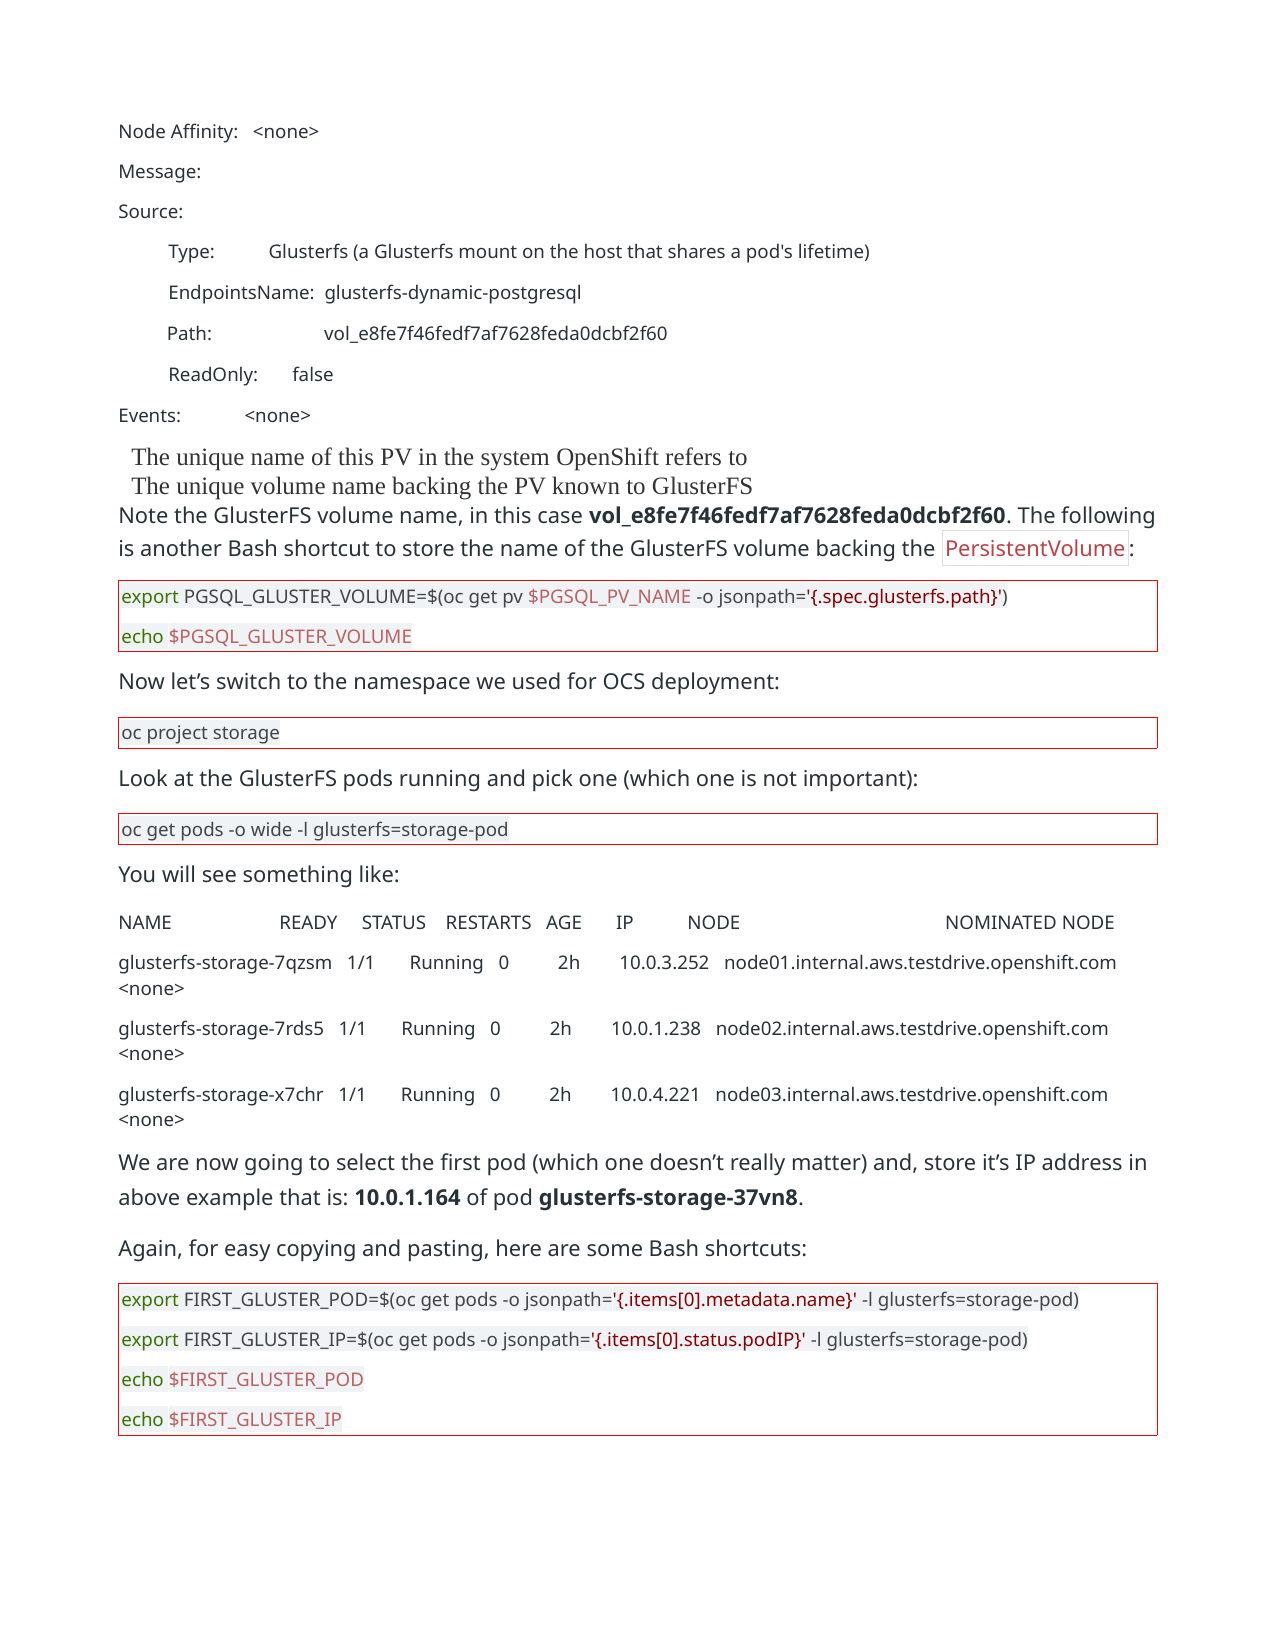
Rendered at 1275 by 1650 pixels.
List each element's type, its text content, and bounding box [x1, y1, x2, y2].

text Events: <none> [118, 402, 1157, 428]
text echo $FIRST_GLUSTER_POD [119, 1363, 1157, 1392]
text glusterfs-storage-7qzsm 1/1 Running 0 2h 10.0.3.252 node01.internal.aws.testdrive.openshift.com <none> [118, 949, 1157, 1001]
text echo $PGSQL_GLUSTER_VOLUME [119, 620, 1157, 651]
text We are now going to select the first pod (which one doesn’t really matter) and, store it’s IP address in above example that is: 10.0.1.164 of pod glusterfs-storage-37vn8. [118, 1146, 1157, 1212]
text oc project storage [119, 718, 1157, 748]
text You will see something like: [118, 859, 1157, 889]
text export FIRST_GLUSTER_POD=$(oc get pods -o jsonpath='{.items[0].metadata.name}' -l glusterfs=storage-pod) [119, 1284, 1157, 1311]
table_cell The unique volume name backing the PV known to GlusterFS [131, 471, 768, 500]
text EndpointsName: glusterfs-dynamic-postgresql [118, 279, 1157, 306]
text Source: [118, 198, 1157, 224]
text Message: [118, 158, 1157, 184]
text Node Affinity: <none> [118, 118, 1157, 144]
text glusterfs-storage-7rds5 1/1 Running 0 2h 10.0.1.238 node02.internal.aws.testdrive.openshift.com <none> [118, 1015, 1157, 1066]
text Type: Glusterfs (a Glusterfs mount on the host that shares a pod's lifetime) [118, 238, 1157, 265]
text oc get pods -o wide -l glusterfs=storage-pod [119, 814, 1157, 844]
text NAME READY STATUS RESTARTS AGE IP NODE NOMINATED NODE [118, 909, 1157, 935]
table_header [118, 442, 131, 471]
text export FIRST_GLUSTER_IP=$(oc get pods -o jsonpath='{.items[0].status.podIP}' -l glusterfs=storage-pod) [119, 1323, 1157, 1351]
text Note the GlusterFS volume name, in this case vol_e8fe7f46fedf7af7628feda0dcbf2f60. The following is another Bash shortcut to store the name of the GlusterFS volume backing the PersistentVolume: [118, 500, 1157, 565]
text Again, for easy copying and pasting, here are some Bash shortcuts: [118, 1232, 1157, 1262]
text glusterfs-storage-x7chr 1/1 Running 0 2h 10.0.4.221 node03.internal.aws.testdrive.openshift.com <none> [118, 1081, 1157, 1132]
text Look at the GlusterFS pods running and pick one (which one is not important): [118, 763, 1157, 792]
table_header The unique name of this PV in the system OpenShift refers to [131, 442, 768, 471]
text Path: vol_e8fe7f46fedf7af7628feda0dcbf2f60 [117, 320, 1157, 347]
text export PGSQL_GLUSTER_VOLUME=$(oc get pv $PGSQL_PV_NAME -o jsonpath='{.spec.glusterfs.path}') [119, 581, 1157, 608]
table_cell [118, 471, 131, 500]
text Now let’s switch to the namespace we used for OCS deployment: [118, 666, 1157, 696]
text echo $FIRST_GLUSTER_IP [119, 1403, 1157, 1435]
text ReadOnly: false [118, 361, 1157, 388]
